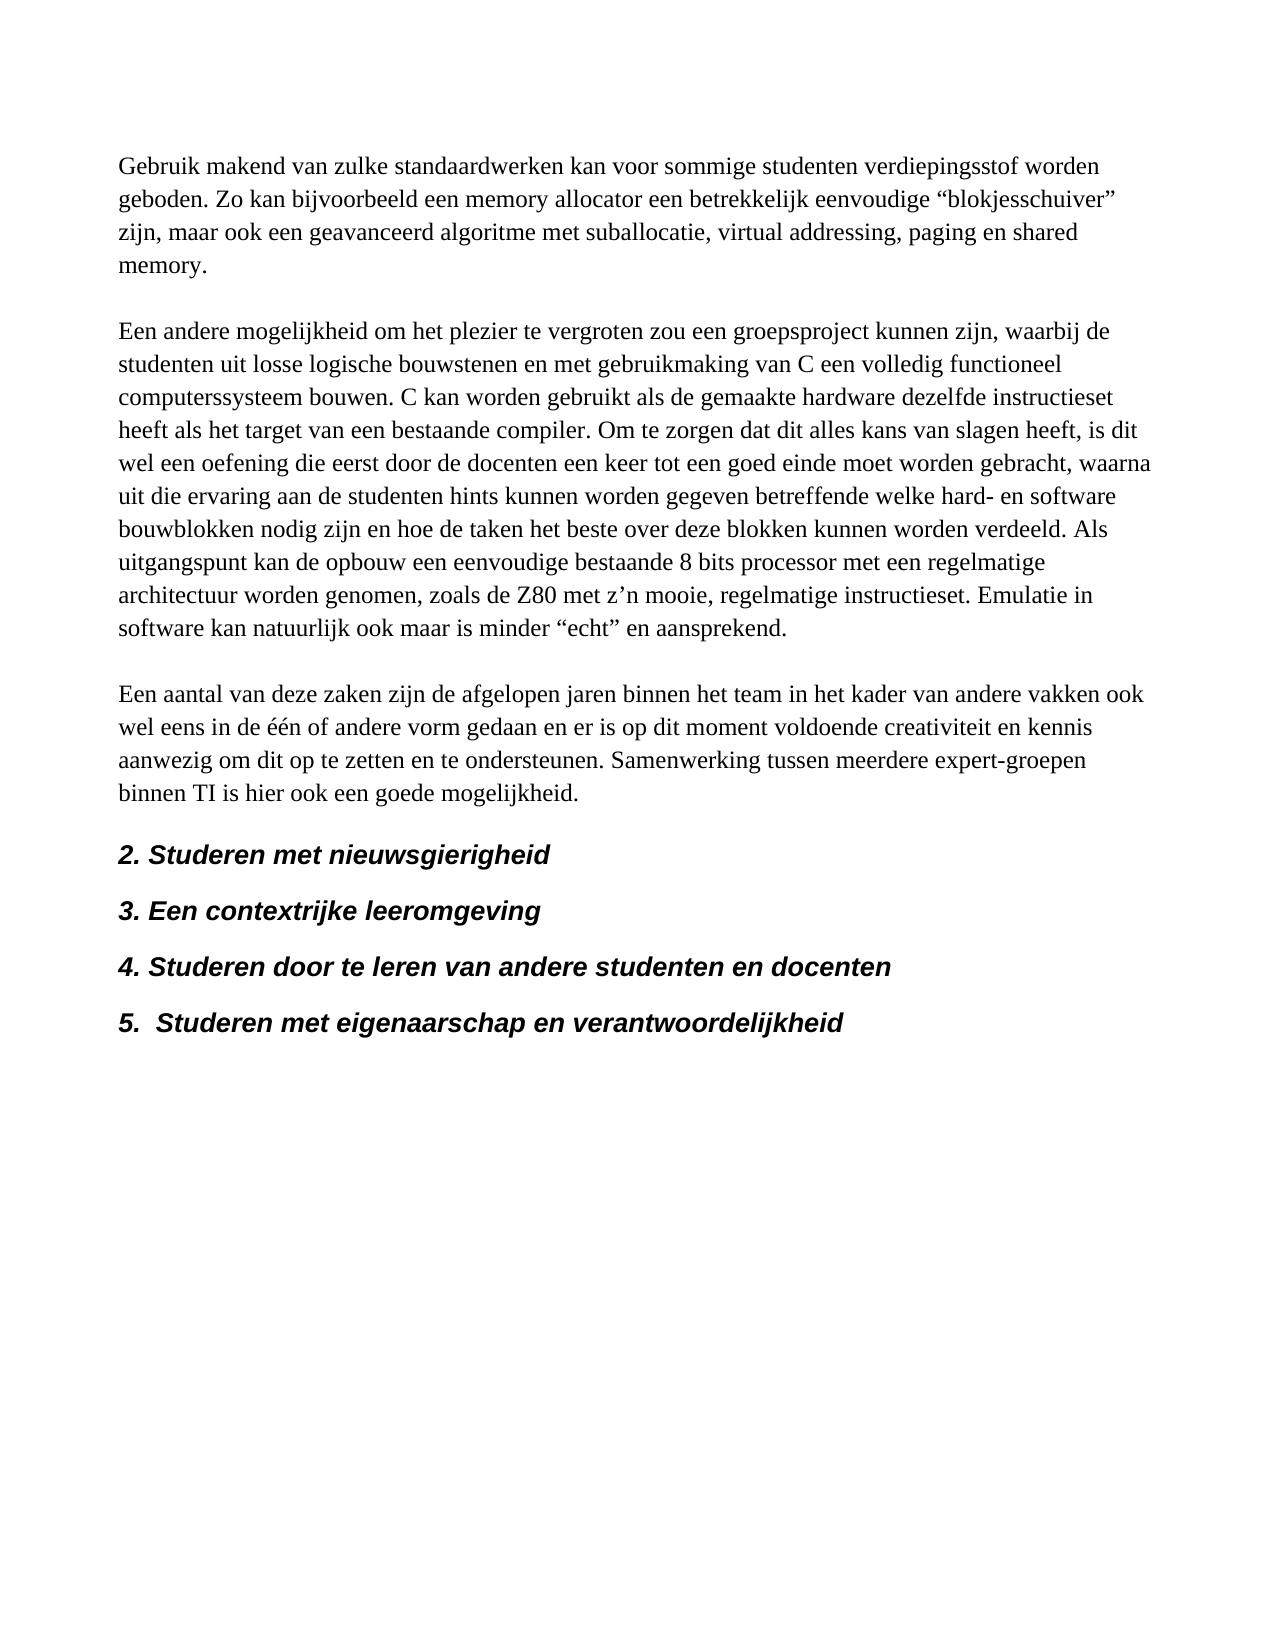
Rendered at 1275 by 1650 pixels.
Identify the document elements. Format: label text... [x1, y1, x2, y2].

subtitle 3. Een contextrijke leeromgeving [118, 895, 1157, 926]
text Gebruik makend van zulke standaardwerken kan voor sommige studenten verdiepingsstof worden geboden. Zo kan bijvoorbeeld een memory allocator een betrekkelijk eenvoudige “blokjesschuiver” zijn, maar ook een geavanceerd algoritme met suballocatie, virtual addressing, paging en shared memory. Een andere mogelijkheid om het plezier te vergroten zou een groepsproject kunnen zijn, waarbij de studenten uit losse logische bouwstenen en met gebruikmaking van C een volledig functioneel computerssysteem bouwen. C kan worden gebruikt als de gemaakte hardware dezelfde instructieset heeft als het target van een bestaande compiler. Om te zorgen dat dit alles kans van slagen heeft, is dit wel een oefening die eerst door de docenten een keer tot een goed einde moet worden gebracht, waarna uit die ervaring aan de studenten hints kunnen worden gegeven betreffende welke hard- en software bouwblokken nodig zijn en hoe de taken het beste over deze blokken kunnen worden verdeeld. Als uitgangspunt kan de opbouw een eenvoudige bestaande 8 bits processor met een regelmatige architectuur worden genomen, zoals de Z80 met z’n mooie, regelmatige instructieset. Emulatie in software kan natuurlijk ook maar is minder “echt” en aansprekend. Een aantal van deze zaken zijn de afgelopen jaren binnen het team in het kader van andere vakken ook wel eens in de één of andere vorm gedaan en er is op dit moment voldoende creativiteit en kennis aanwezig om dit op te zetten en te ondersteunen. Samenwerking tussen meerdere expert-groepen binnen TI is hier ook een goede mogelijkheid. [118, 118, 1157, 807]
subtitle 4. Studeren door te leren van andere studenten en docenten [118, 951, 1157, 982]
subtitle 5. Studeren met eigenaarschap en verantwoordelijkheid [118, 1007, 1157, 1039]
subtitle 2. Studeren met nieuwsgierigheid [118, 839, 1157, 870]
